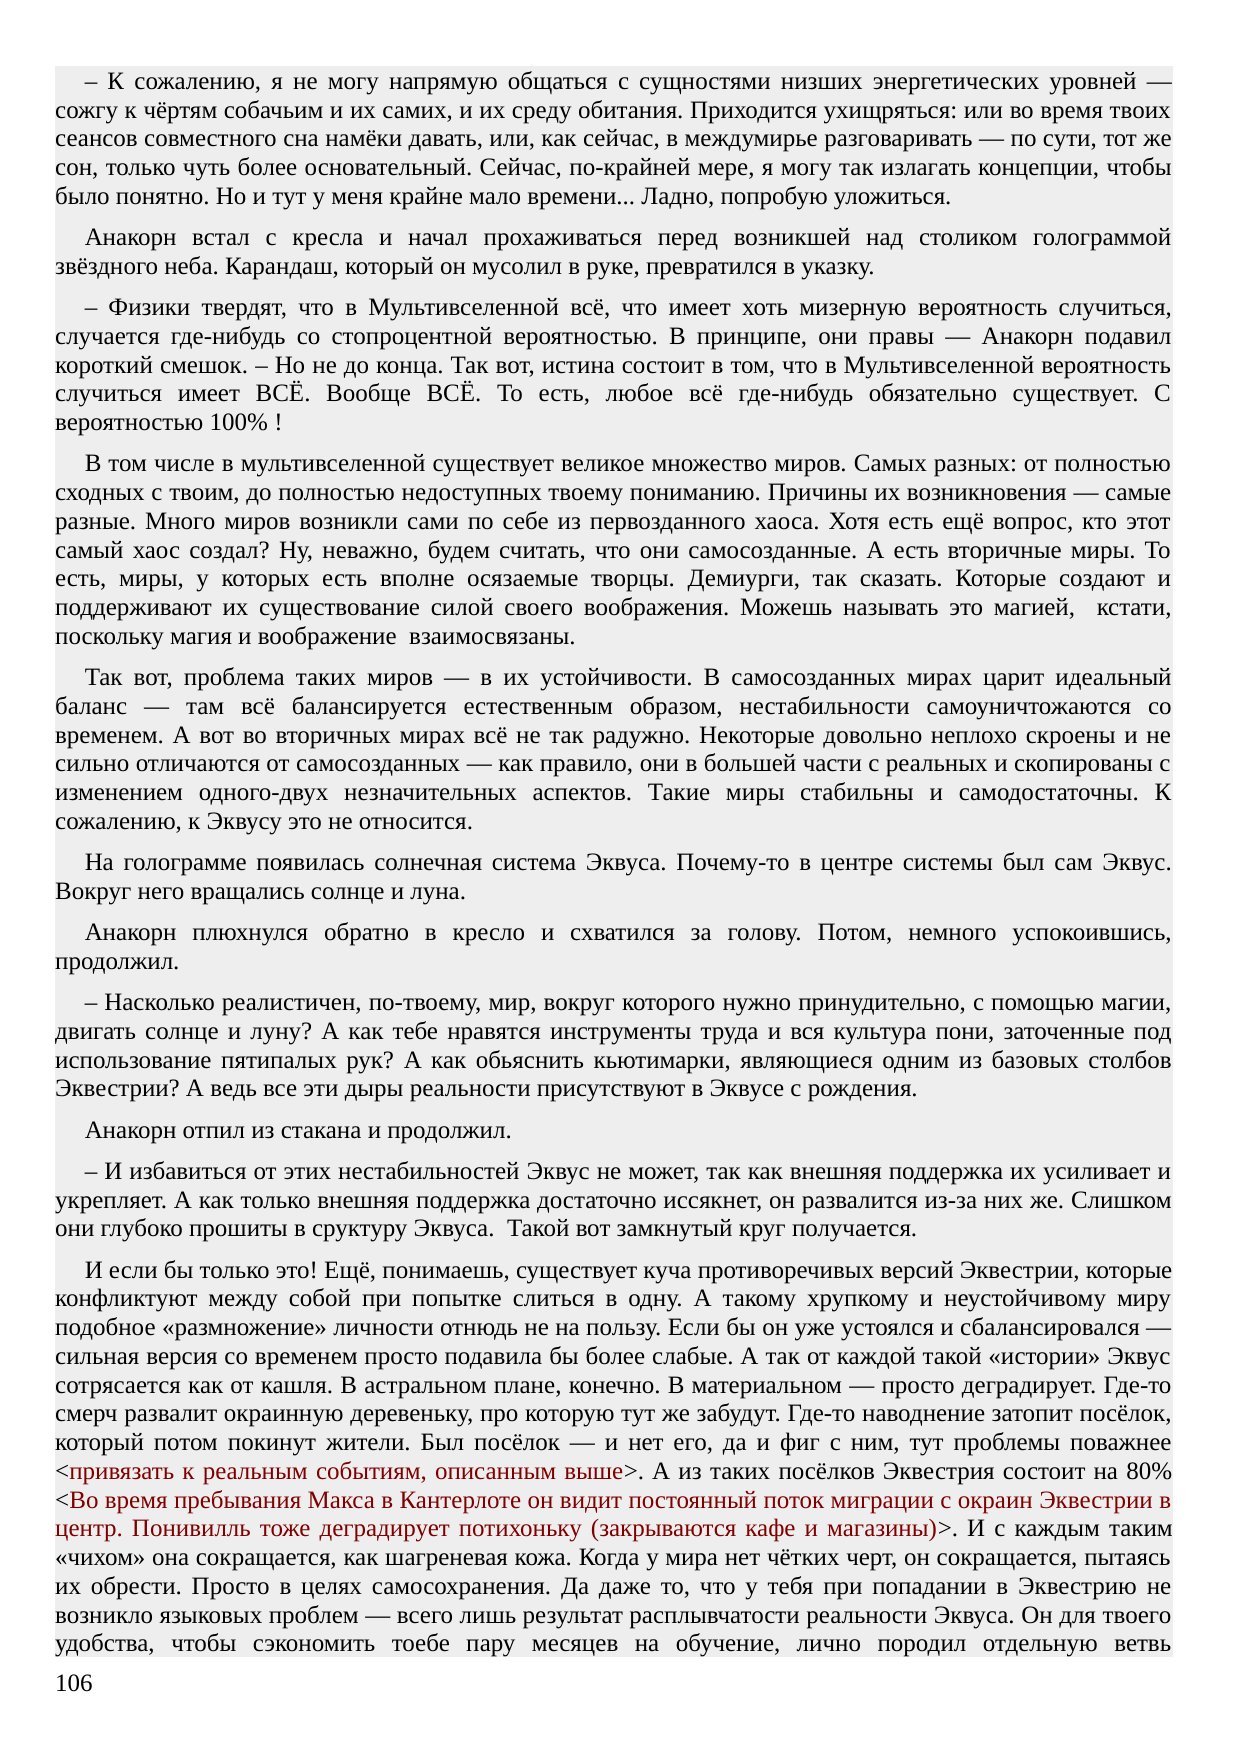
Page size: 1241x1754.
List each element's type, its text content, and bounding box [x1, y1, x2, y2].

text – Насколько реалистичен, по-твоему, мир, вокруг которого нужно принудительно, с помощью магии, двигать солнце и луну? А как тебе нравятся инструменты труда и вся культура пони, заточенные под использование пятипалых рук? А как обьяснить кьютимарки, являющиеся одним из базовых столбов Эквестрии? А ведь все эти дыры реальности присутствуют в Эквусе с рождения. [55, 987, 1173, 1102]
text Анакорн встал с кресла и начал прохаживаться перед возникшей над столиком голограммой звёздного неба. Карандаш, который он мусолил в руке, превратился в указку. [55, 222, 1173, 280]
text В том числе в мультивселенной существует великое множество миров. Самых разных: от полностью сходных с твоим, до полностью недоступных твоему пониманию. Причины их возникновения — самые разные. Много миров возникли сами по себе из первозданного хаоса. Хотя есть ещё вопрос, кто этот самый хаос создал? Ну, неважно, будем считать, что они самосозданные. А есть вторичные миры. То есть, миры, у которых есть вполне осязаемые творцы. Демиурги, так сказать. Которые создают и поддерживают их существование силой своего воображения. Можешь называть это магией, кстати, поскольку магия и воображение взаимосвязаны. [55, 448, 1173, 650]
text Анакорн отпил из стакана и продолжил. [55, 1115, 1173, 1143]
text И если бы только это! Ещё, понимаешь, существует куча противоречивых версий Эквестрии, которые конфликтуют между собой при попытке слиться в одну. А такому хрупкому и неустойчивому миру подобное «размножение» личности отнюдь не на пользу. Если бы он уже устоялся и сбалансировался — сильная версия со временем просто подавила бы более слабые. А так от каждой такой «истории» Эквус сотрясается как от кашля. В астральном плане, конечно. В материальном — просто деградирует. Где-то смерч развалит окраинную деревеньку, про которую тут же забудут. Где-то наводнение затопит посёлок, который потом покинут жители. Был посёлок — и нет его, да и фиг с ним, тут проблемы поважнее <привязать к реальным событиям, описанным выше>. А из таких посёлков Эквестрия состоит на 80% <Во время пребывания Макса в Кантерлоте он видит постоянный поток миграции с окраин Эквестрии в центр. Понивилль тоже деградирует потихоньку (закрываются кафе и магазины)>. И с каждым таким «чихом» она сокращается, как шагреневая кожа. Когда у мира нет чётких черт, он сокращается, пытаясь их обрести. Просто в целях самосохранения. Да даже то, что у тебя при попадании в Эквестрию не возникло языковых проблем — всего лишь результат расплывчатости реальности Эквуса. Он для твоего удобства, чтобы сэкономить тоебе пару месяцев на обучение, лично породил отдельную ветвь [55, 1255, 1173, 1657]
text – И избавиться от этих нестабильностей Эквус не может, так как внешняя поддержка их усиливает и укрепляет. А как только внешняя поддержка достаточно иссякнет, он развалится из-за них же. Слишком они глубоко прошиты в сруктуру Эквуса. Такой вот замкнутый круг получается. [55, 1156, 1173, 1242]
text Так вот, проблема таких миров — в их устойчивости. В самосозданных мирах царит идеальный баланс — там всё балансируется естественным образом, нестабильности самоуничтожаются со временем. А вот во вторичных мирах всё не так радужно. Некоторые довольно неплохо скроены и не сильно отличаются от самосозданных — как правило, они в большей части с реальных и скопированы с изменением одного-двух незначительных аспектов. Такие миры стабильны и самодостаточны. К сожалению, к Эквусу это не относится. [55, 662, 1173, 835]
text – К сожалению, я не могу напрямую общаться с сущностями низших энергетических уровней — сожгу к чёртям собачьим и их самих, и их среду обитания. Приходится ухищряться: или во время твоих сеансов совместного сна намёки давать, или, как сейчас, в междумирье разговаривать — по сути, тот же сон, только чуть более основательный. Сейчас, по-крайней мере, я могу так излагать концепции, чтобы было понятно. Но и тут у меня крайне мало времени... Ладно, попробую уложиться. [55, 66, 1173, 210]
text На голограмме появилась солнечная система Эквуса. Почему-то в центре системы был сам Эквус. Вокруг него вращались солнце и луна. [55, 847, 1173, 905]
text Анакорн плюхнулся обратно в кресло и схватился за голову. Потом, немного успокоившись, продолжил. [55, 917, 1173, 975]
text – Физики твердят, что в Мультивселенной всё, что имеет хоть мизерную вероятность случиться, случается где-нибудь со стопроцентной вероятностью. В принципе, они правы — Анакорн подавил короткий смешок. – Но не до конца. Так вот, истина состоит в том, что в Мультивселенной вероятность случиться имеет ВСЁ. Вообще ВСЁ. То есть, любое всё где-нибудь обязательно существует. С вероятностью 100% ! [55, 292, 1173, 436]
